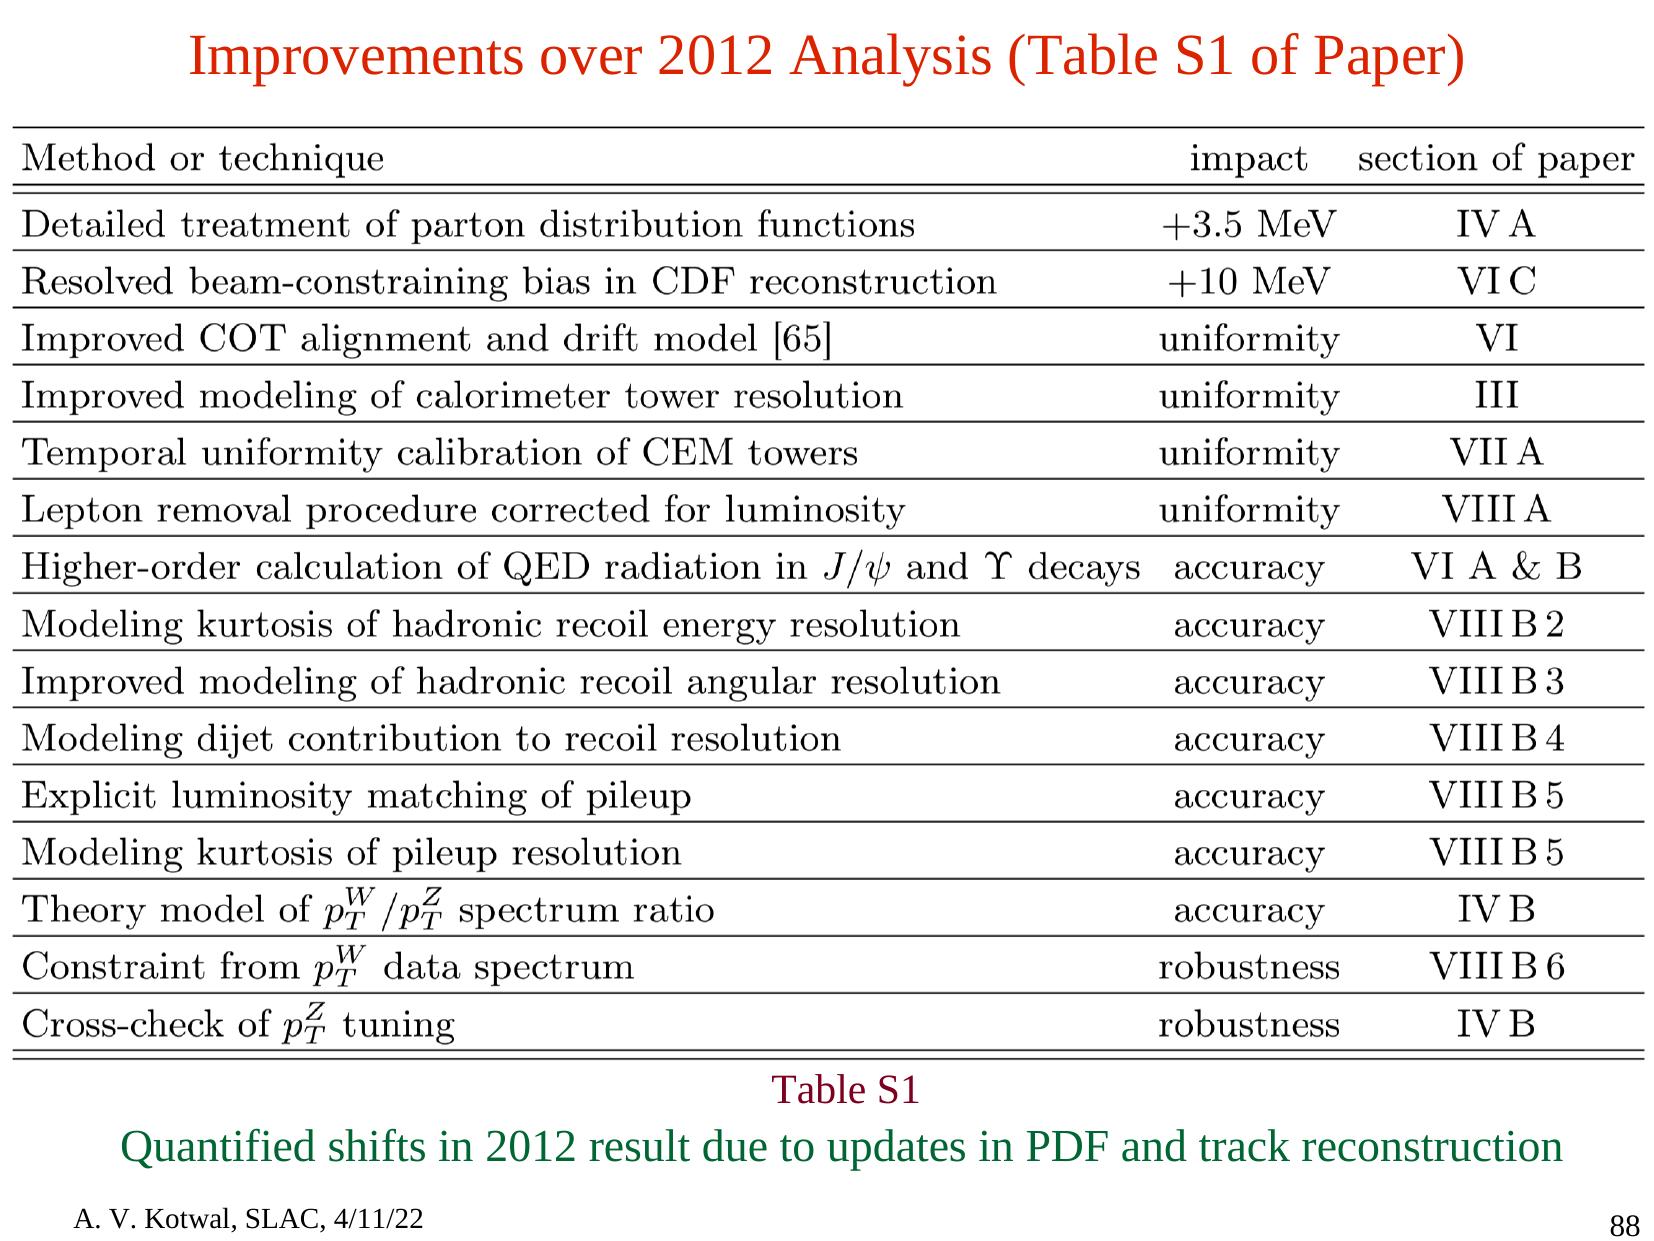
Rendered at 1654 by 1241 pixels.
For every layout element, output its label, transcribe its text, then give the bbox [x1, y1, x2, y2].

list Quantified shifts in 2012 result due to updates in PDF and track reconstruction [49, 1120, 1578, 1218]
title Improvements over 2012 Analysis (Table S1 of Paper) [121, 0, 1534, 116]
text_box Table S1 [771, 1066, 921, 1113]
picture [1, 116, 1654, 1066]
